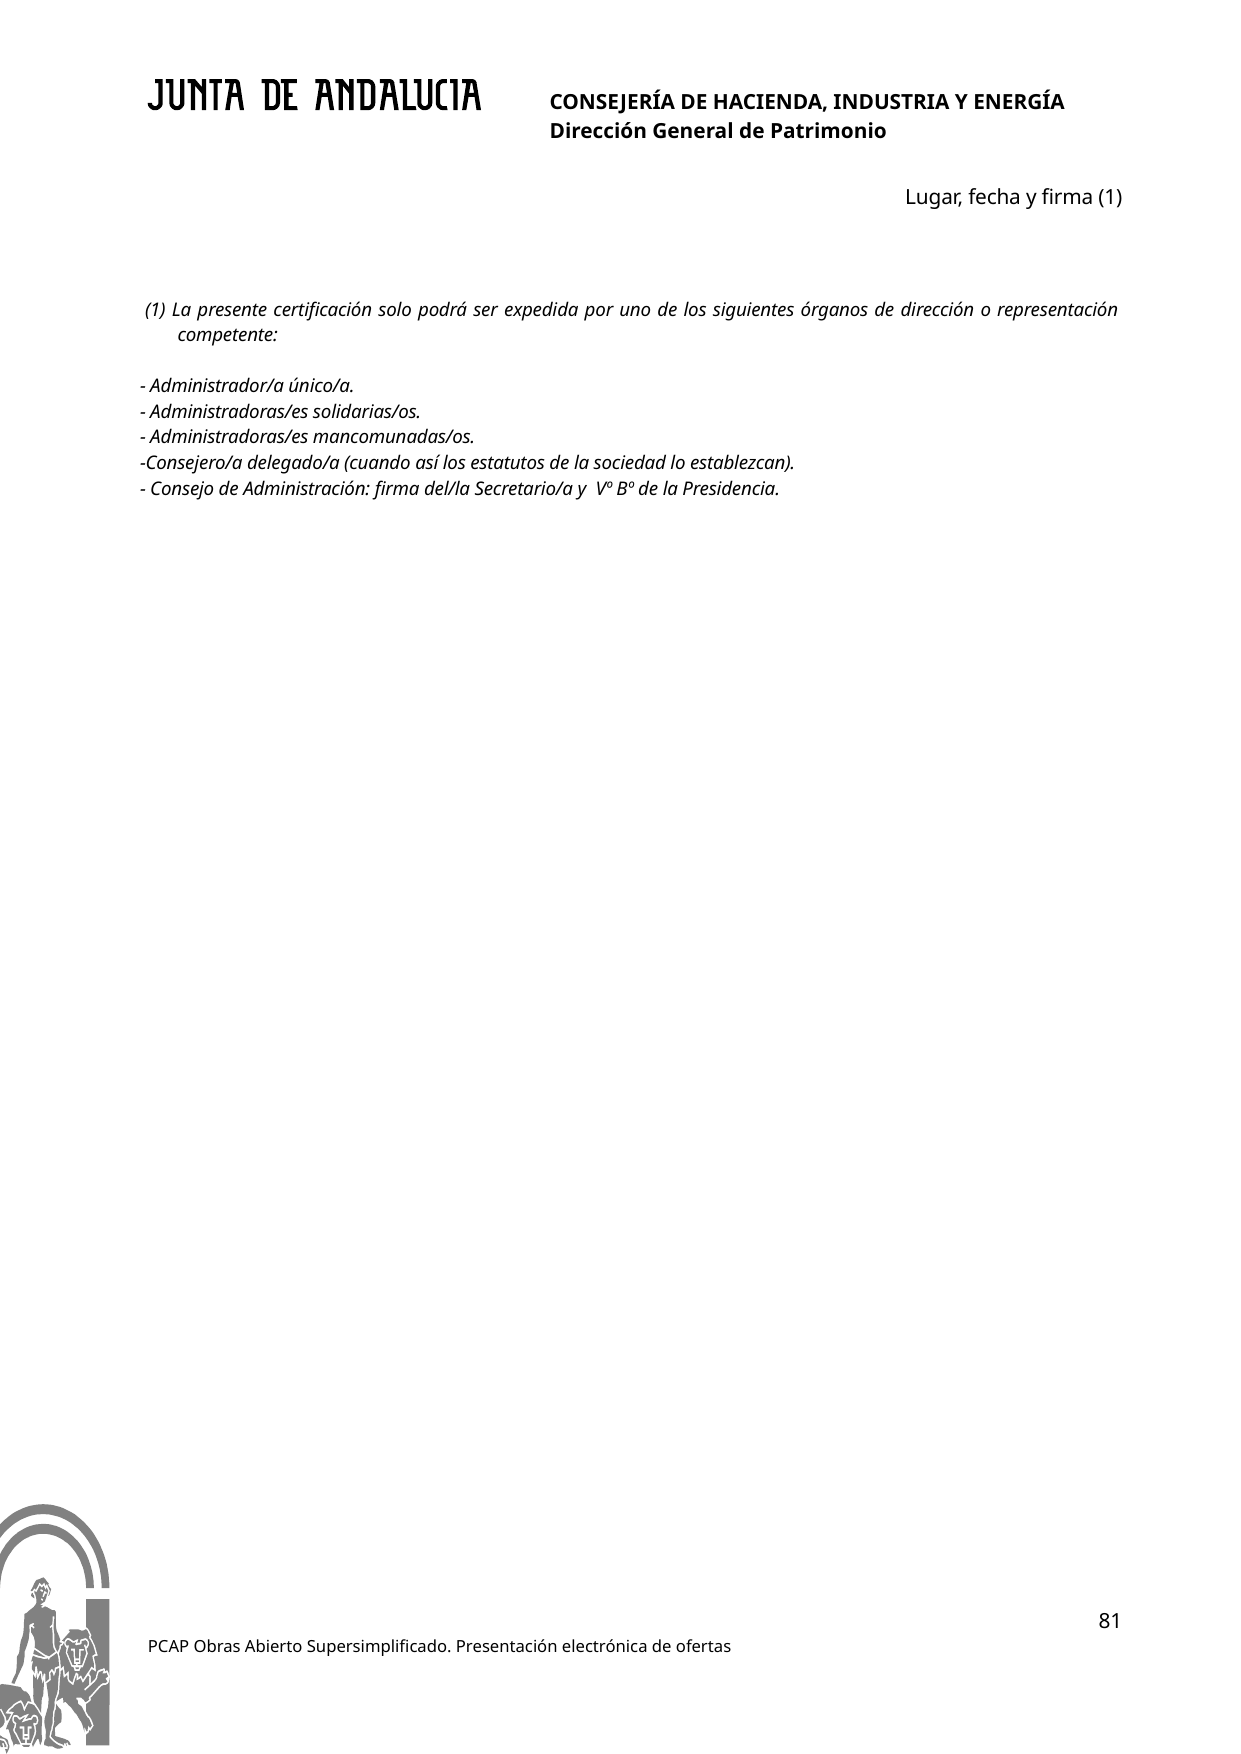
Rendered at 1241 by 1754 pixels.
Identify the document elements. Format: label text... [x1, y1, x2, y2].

text - Consejo de Administración: firma del/la Secretario/a y Vº Bº de la Presidencia. [140, 475, 1122, 500]
text -Consejero/a delegado/a (cuando así los estatutos de la sociedad lo establezcan). [140, 449, 1122, 475]
text (1) La presente certificación solo podrá ser expedida por uno de los siguientes órganos de dirección o representación competente: [145, 296, 1122, 347]
text - Administradoras/es mancomunadas/os. [140, 424, 1122, 449]
text Lugar, fecha y firma (1) [811, 182, 1122, 211]
text - Administradoras/es solidarias/os. [140, 398, 1122, 424]
text - Administrador/a único/a. [140, 373, 1122, 398]
